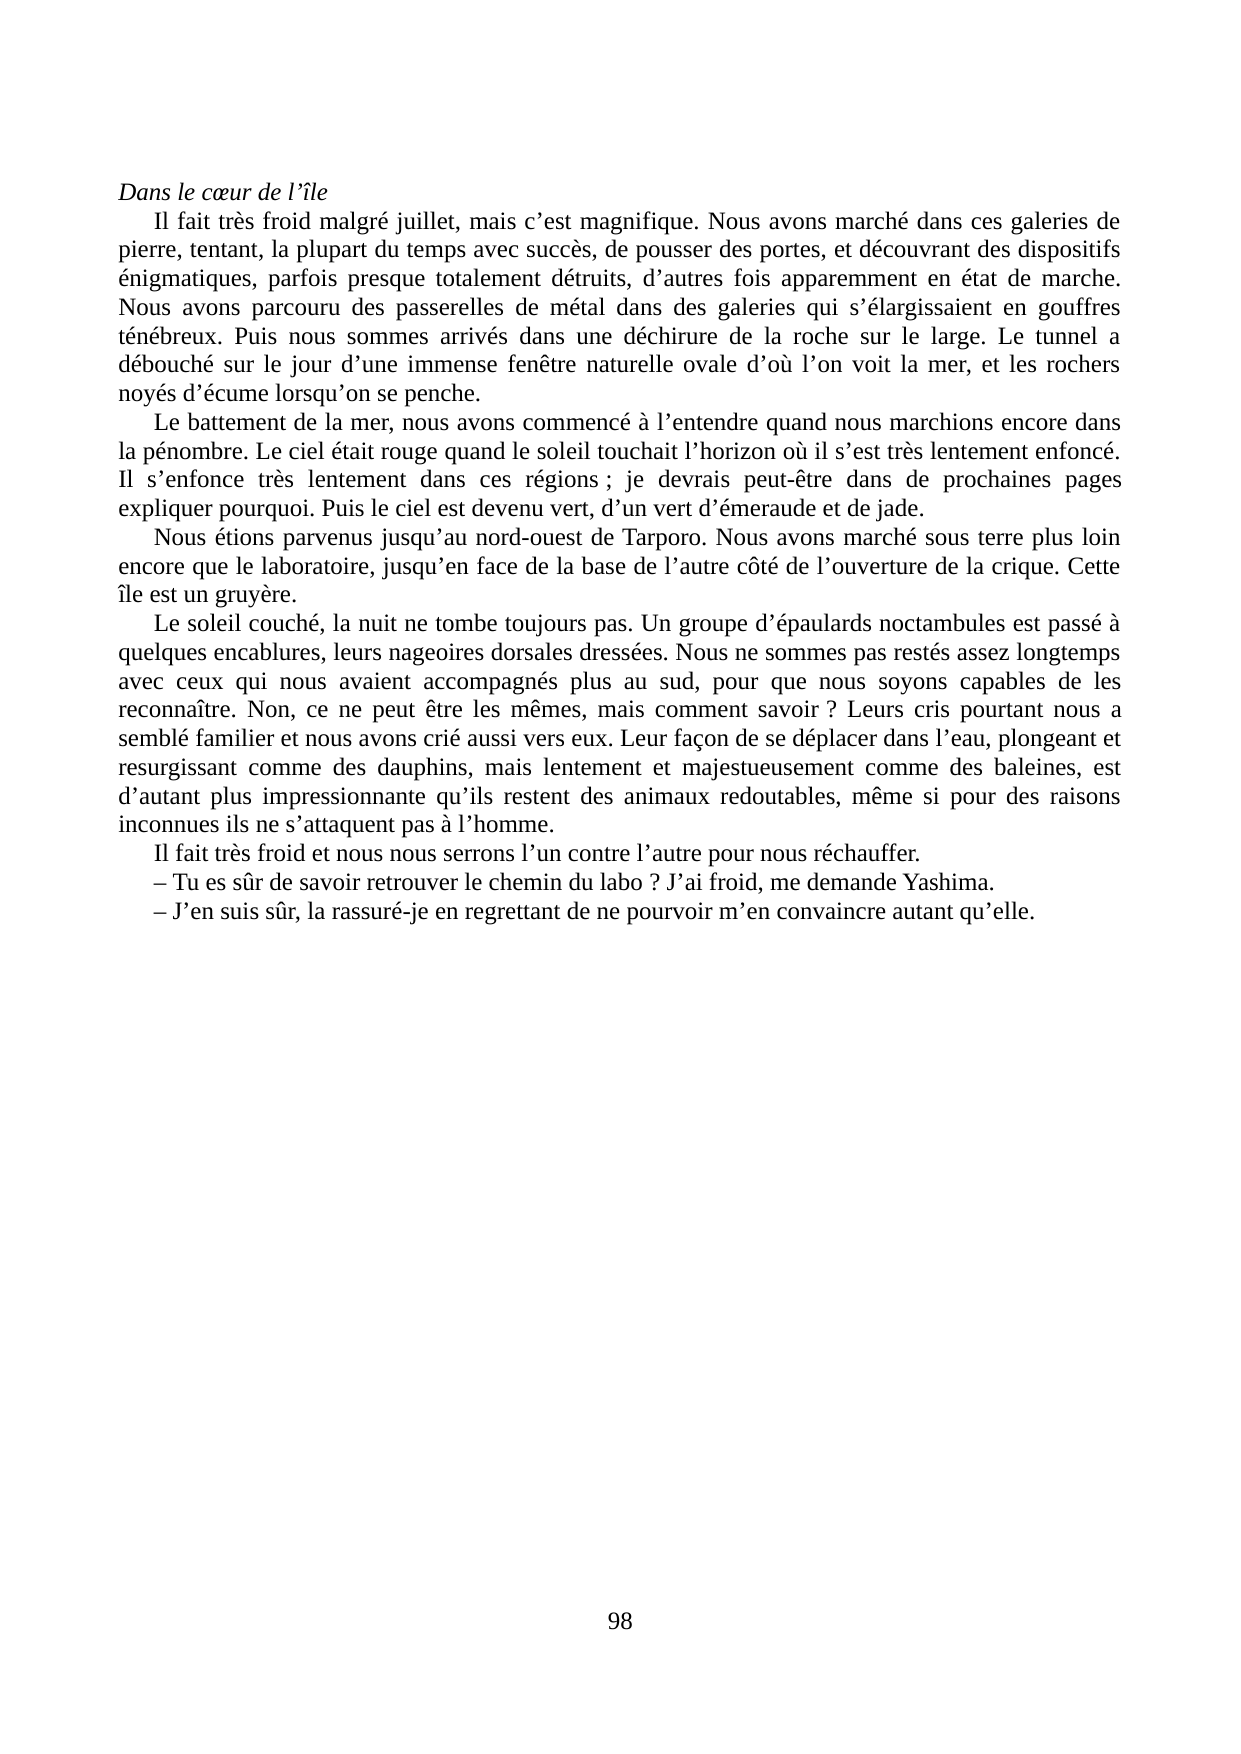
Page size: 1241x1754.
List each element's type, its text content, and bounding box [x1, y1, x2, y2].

text Nous étions parvenus jusqu’au nord-ouest de Tarporo. Nous avons marché sous terre plus loin encore que le laboratoire, jusqu’en face de la base de l’autre côté de l’ouverture de la crique. Cette île est un gruyère. [118, 522, 1122, 608]
subtitle Dans le cœur de l’île [118, 177, 1122, 206]
text Il fait très froid et nous nous serrons l’un contre l’autre pour nous réchauffer. [118, 838, 1122, 867]
text Il fait très froid malgré juillet, mais c’est magnifique. Nous avons marché dans ces galeries de pierre, tentant, la plupart du temps avec succès, de pousser des portes, et découvrant des dispositifs énigmatiques, parfois presque totalement détruits, d’autres fois apparemment en état de marche. Nous avons parcouru des passerelles de métal dans des galeries qui s’élargissaient en gouffres ténébreux. Puis nous sommes arrivés dans une déchirure de la roche sur le large. Le tunnel a débouché sur le jour d’une immense fenêtre naturelle ovale d’où l’on voit la mer, et les rochers noyés d’écume lorsqu’on se penche. [118, 206, 1122, 407]
text – Tu es sûr de savoir retrouver le chemin du labo ? J’ai froid, me demande Yashima. [118, 867, 1122, 896]
text Le soleil couché, la nuit ne tombe toujours pas. Un groupe d’épaulards noctambules est passé à quelques encablures, leurs nageoires dorsales dressées. Nous ne sommes pas restés assez longtemps avec ceux qui nous avaient accompagnés plus au sud, pour que nous soyons capables de les reconnaître. Non, ce ne peut être les mêmes, mais comment savoir ? Leurs cris pourtant nous a semblé familier et nous avons crié aussi vers eux. Leur façon de se déplacer dans l’eau, plongeant et resurgissant comme des dauphins, mais lentement et majestueusement comme des baleines, est d’autant plus impressionnante qu’ils restent des animaux redoutables, même si pour des raisons inconnues ils ne s’attaquent pas à l’homme. [118, 608, 1122, 838]
text – J’en suis sûr, la rassuré-je en regrettant de ne pourvoir m’en convaincre autant qu’elle. [118, 896, 1122, 924]
text Le battement de la mer, nous avons commencé à l’entendre quand nous marchions encore dans la pénombre. Le ciel était rouge quand le soleil touchait l’horizon où il s’est très lentement enfoncé. Il s’enfonce très lentement dans ces régions ; je devrais peut-être dans de prochaines pages expliquer pourquoi. Puis le ciel est devenu vert, d’un vert d’émeraude et de jade. [118, 407, 1122, 522]
